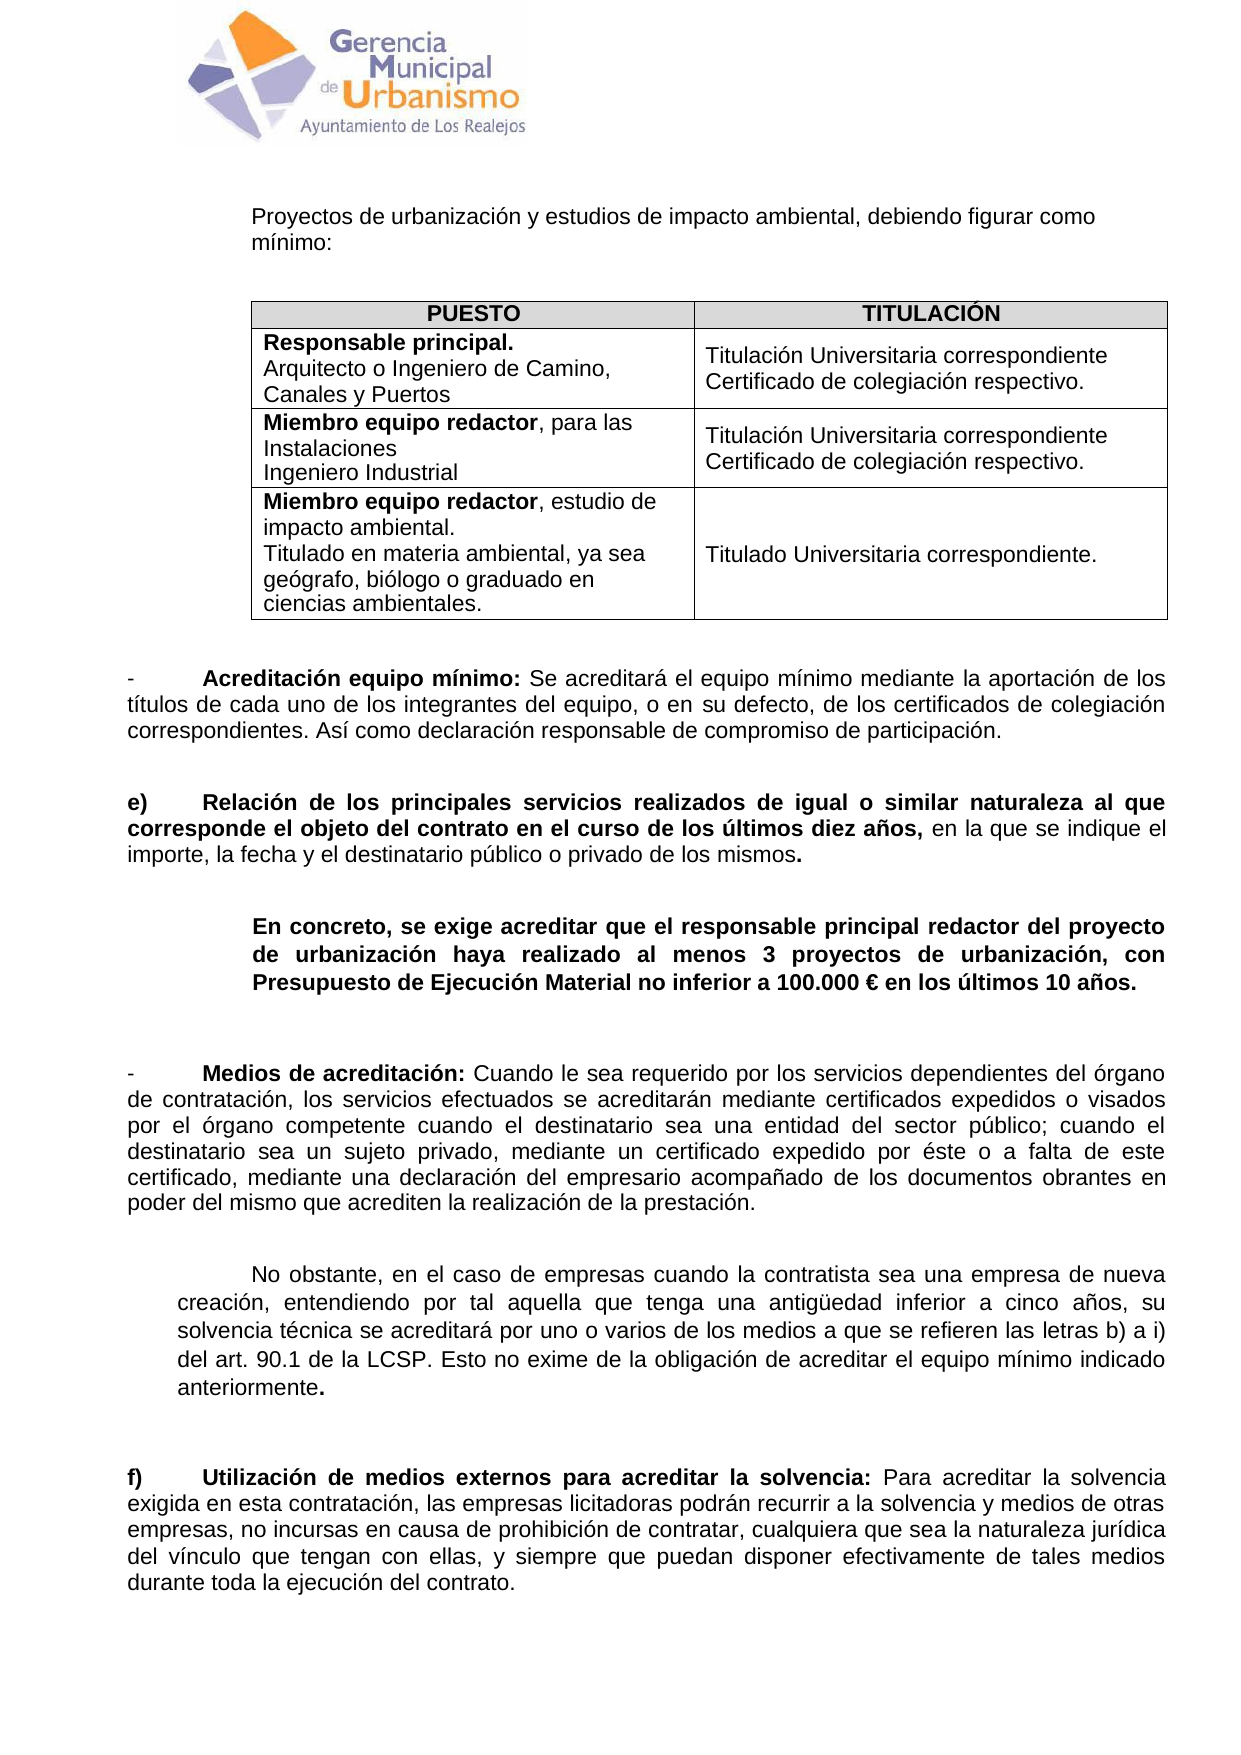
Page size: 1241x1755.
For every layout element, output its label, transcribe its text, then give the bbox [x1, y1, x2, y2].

table_header TITULACIÓN [695, 302, 1167, 328]
table_cell Miembro equipo redactor, estudio de impacto ambiental. Titulado en materia ambiental, ya sea geógrafo, biólogo o graduado en ciencias ambientales. [252, 488, 694, 618]
text Proyectos de urbanización y estudios de impacto ambiental, debiendo figurar como mínimo: [251, 203, 1166, 256]
text No obstante, en el caso de empresas cuando la contratista sea una empresa de nueva creación, entendiendo por tal aquella que tenga una antigüedad inferior a cinco años, su solvencia técnica se acreditará por uno o varios de los medios a que se refieren las letras b) a i) del art. 90.1 de la LCSP. Esto no exime de la obligación de acreditar el equipo mínimo indicado anteriormente. [177, 1261, 1166, 1400]
subtitle En concreto, se exige acreditar que el responsable principal redactor del proyecto de urbanización haya realizado al menos 3 proyectos de urbanización, con Presupuesto de Ejecución Material no inferior a 100.000 € en los últimos 10 años. [252, 913, 1166, 995]
list Acreditación equipo mínimo: Se acreditará el equipo mínimo mediante la aportación de los títulos de cada uno de los integrantes del equipo, o en su defecto, de los certificados de colegiación correspondientes. Así como declaración responsable de compromiso de participación. [127, 664, 1166, 743]
table_cell Titulado Universitaria correspondiente. [695, 488, 1167, 618]
table_header PUESTO [252, 302, 694, 328]
list Medios de acreditación: Cuando le sea requerido por los servicios dependientes del órgano de contratación, los servicios efectuados se acreditarán mediante certificados expedidos o visados por el órgano competente cuando el destinatario sea una entidad del sector público; cuando el destinatario sea un sujeto privado, mediante un certificado expedido por éste o a falta de este certificado, mediante una declaración del empresario acompañado de los documentos obrantes en poder del mismo que acrediten la realización de la prestación. [127, 1059, 1167, 1216]
list Relación de los principales servicios realizados de igual o similar naturaleza al que corresponde el objeto del contrato en el curso de los últimos diez años, en la que se indique el importe, la fecha y el destinatario público o privado de los mismos. [127, 789, 1166, 868]
table_cell Miembro equipo redactor, para las Instalaciones Ingeniero Industrial [252, 409, 694, 487]
table_cell Titulación Universitaria correspondiente Certificado de colegiación respectivo. [695, 329, 1167, 408]
list Utilización de medios externos para acreditar la solvencia: Para acreditar la solvencia exigida en esta contratación, las empresas licitadoras podrán recurrir a la solvencia y medios de otras empresas, no incursas en causa de prohibición de contratar, cualquiera que sea la naturaleza jurídica del vínculo que tengan con ellas, y siempre que puedan disponer efectivamente de tales medios durante toda la ejecución del contrato. [127, 1464, 1166, 1595]
table_cell Titulación Universitaria correspondiente Certificado de colegiación respectivo. [695, 409, 1167, 487]
table_cell Responsable principal. Arquitecto o Ingeniero de Camino, Canales y Puertos [252, 329, 694, 408]
